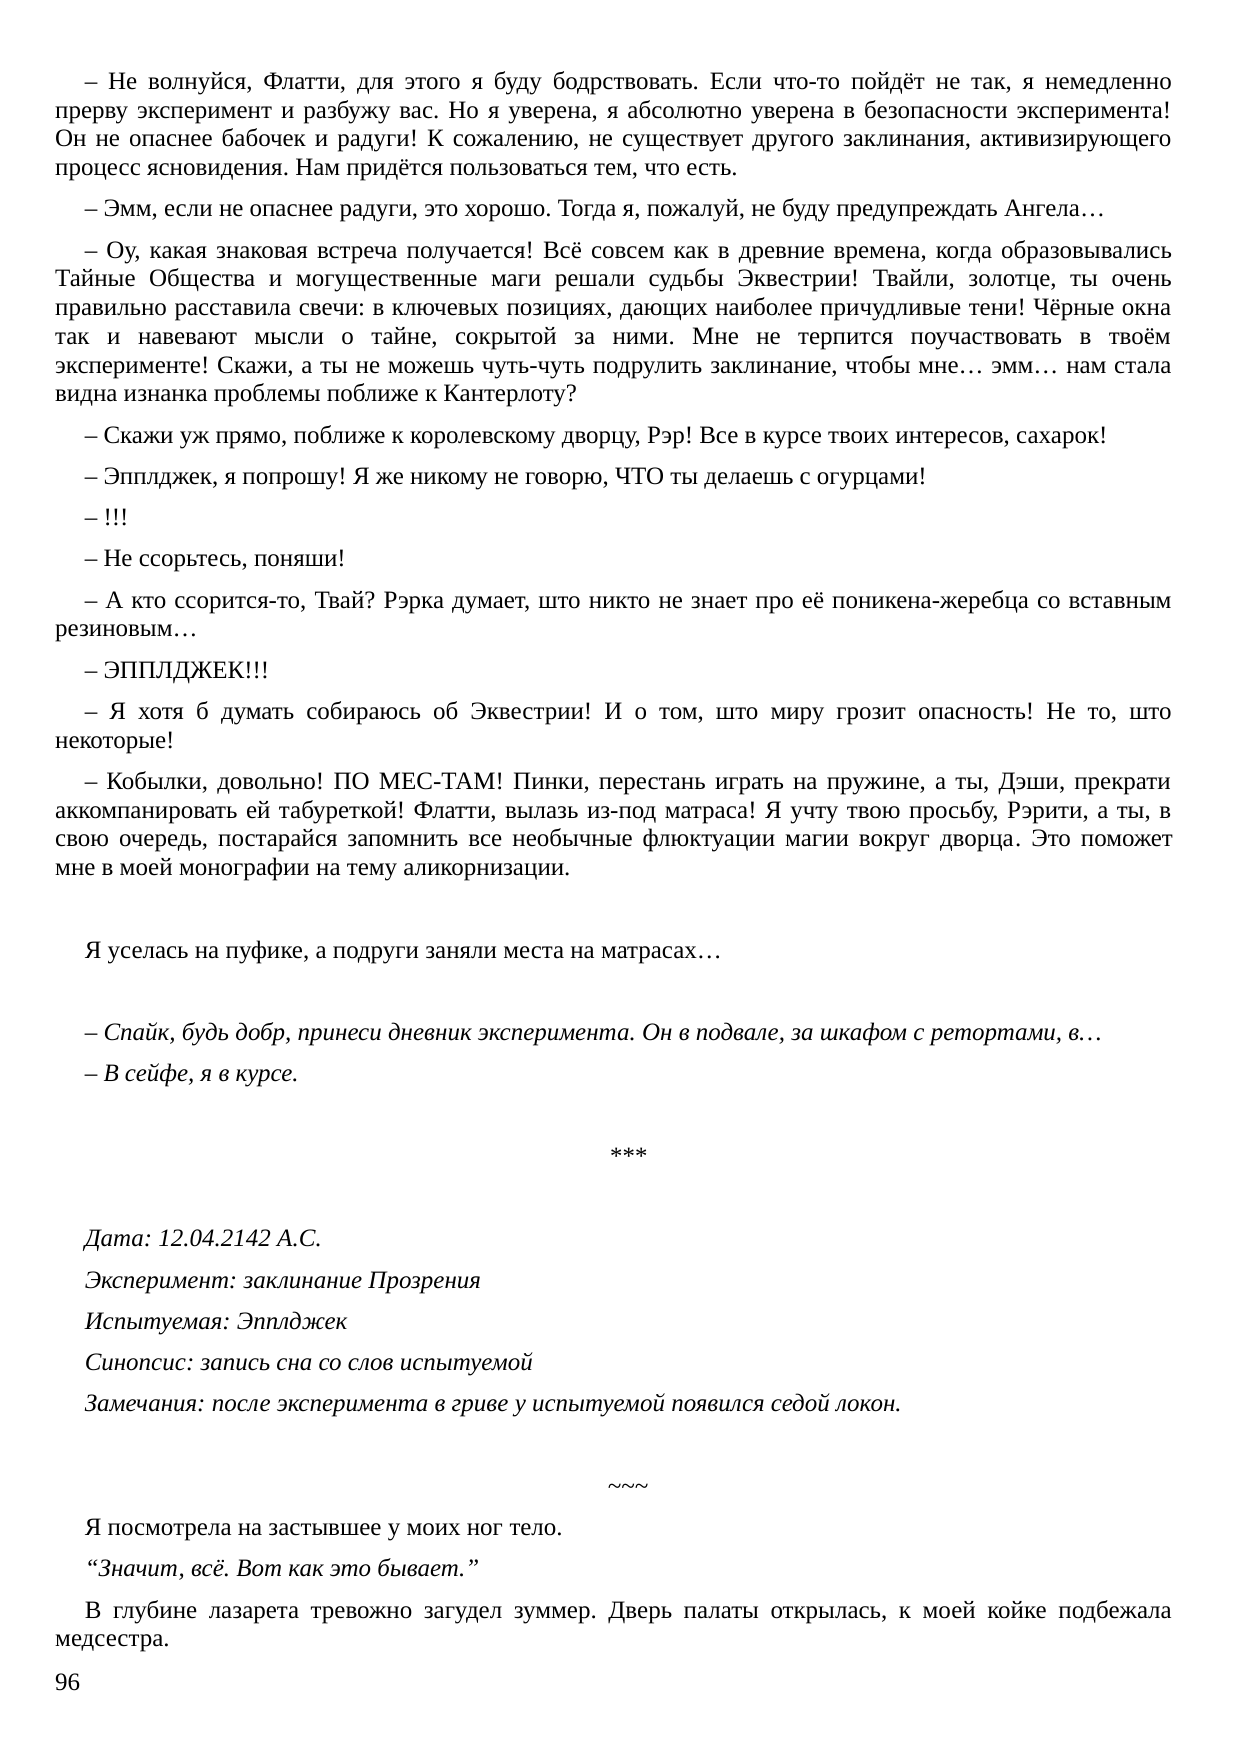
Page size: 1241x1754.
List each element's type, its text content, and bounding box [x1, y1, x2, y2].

text – Кобылки, довольно! ПО МЕС-ТАМ! Пинки, перестань играть на пружине, а ты, Дэши, прекрати аккомпанировать ей табуреткой! Флатти, вылазь из-под матраса! Я учту твою просьбу, Рэрити, а ты, в свою очередь, постарайся запомнить все необычные флюктуации магии вокруг дворца. Это поможет мне в моей монографии на тему аликорнизации. [55, 766, 1173, 881]
text *** [55, 1141, 1173, 1170]
text – !!! [55, 502, 1173, 531]
text В глубине лазарета тревожно загудел зуммер. Дверь палаты открылась, к моей койке подбежала медсестра. [55, 1595, 1173, 1652]
text Дата: 12.04.2142 А.C. [55, 1223, 1173, 1252]
text ~~~ [55, 1471, 1173, 1500]
text – Я хотя б думать собираюсь об Эквестрии! И о том, што миру грозит опасность! Не то, што некоторые! [55, 696, 1173, 753]
text – ЭППЛДЖЕК!!! [55, 655, 1173, 683]
text – Не ссорьтесь, поняши! [55, 543, 1173, 572]
text – Спайк, будь добр, принеси дневник эксперимента. Он в подвале, за шкафом с ретортами, в… [55, 1017, 1173, 1046]
text – А кто ссорится-то, Твай? Рэрка думает, што никто не знает про её поникена-жеребца со вставным резиновым… [55, 585, 1173, 642]
text Испытуемая: Эпплджек [55, 1306, 1173, 1335]
text – Не волнуйся, Флатти, для этого я буду бодрствовать. Если что-то пойдёт не так, я немедленно прерву эксперимент и разбужу вас. Но я уверена, я абсолютно уверена в безопасности эксперимента! Он не опаснее бабочек и радуги! К сожалению, не существует другого заклинания, активизирующего процесс ясновидения. Нам придётся пользоваться тем, что есть. [55, 66, 1173, 181]
text Я уселась на пуфике, а подруги заняли места на матрасах… [55, 935, 1173, 963]
text – Скажи уж прямо, поближе к королевскому дворцу, Рэр! Все в курсе твоих интересов, сахарок! [55, 420, 1173, 448]
text “Значит, всё. Вот как это бывает.” [55, 1553, 1173, 1582]
text Я посмотрела на застывшее у моих ног тело. [55, 1512, 1173, 1541]
text – Эмм, если не опаснее радуги, это хорошо. Тогда я, пожалуй, не буду предупреждать Ангела… [55, 193, 1173, 222]
text Синопсис: запись сна со слов испытуемой [55, 1347, 1173, 1376]
text – Эпплджек, я попрошу! Я же никому не говорю, ЧТО ты делаешь с огурцами! [55, 461, 1173, 490]
text – Оу, какая знаковая встреча получается! Всё совсем как в древние времена, когда образовывались Тайные Общества и могущественные маги решали судьбы Эквестрии! Твайли, золотце, ты очень правильно расставила свечи: в ключевых позициях, дающих наиболее причудливые тени! Чёрные окна так и навевают мысли о тайне, сокрытой за ними. Мне не терпится поучаствовать в твоём эксперименте! Скажи, а ты не можешь чуть-чуть подрулить заклинание, чтобы мне… эмм… нам стала видна изнанка проблемы поближе к Кантерлоту? [55, 235, 1173, 407]
text – В сейфе, я в курсе. [55, 1058, 1173, 1087]
text Эксперимент: заклинание Прозрения [55, 1265, 1173, 1293]
text Замечания: после эксперимента в гриве у испытуемой появился седой локон. [55, 1388, 1173, 1417]
